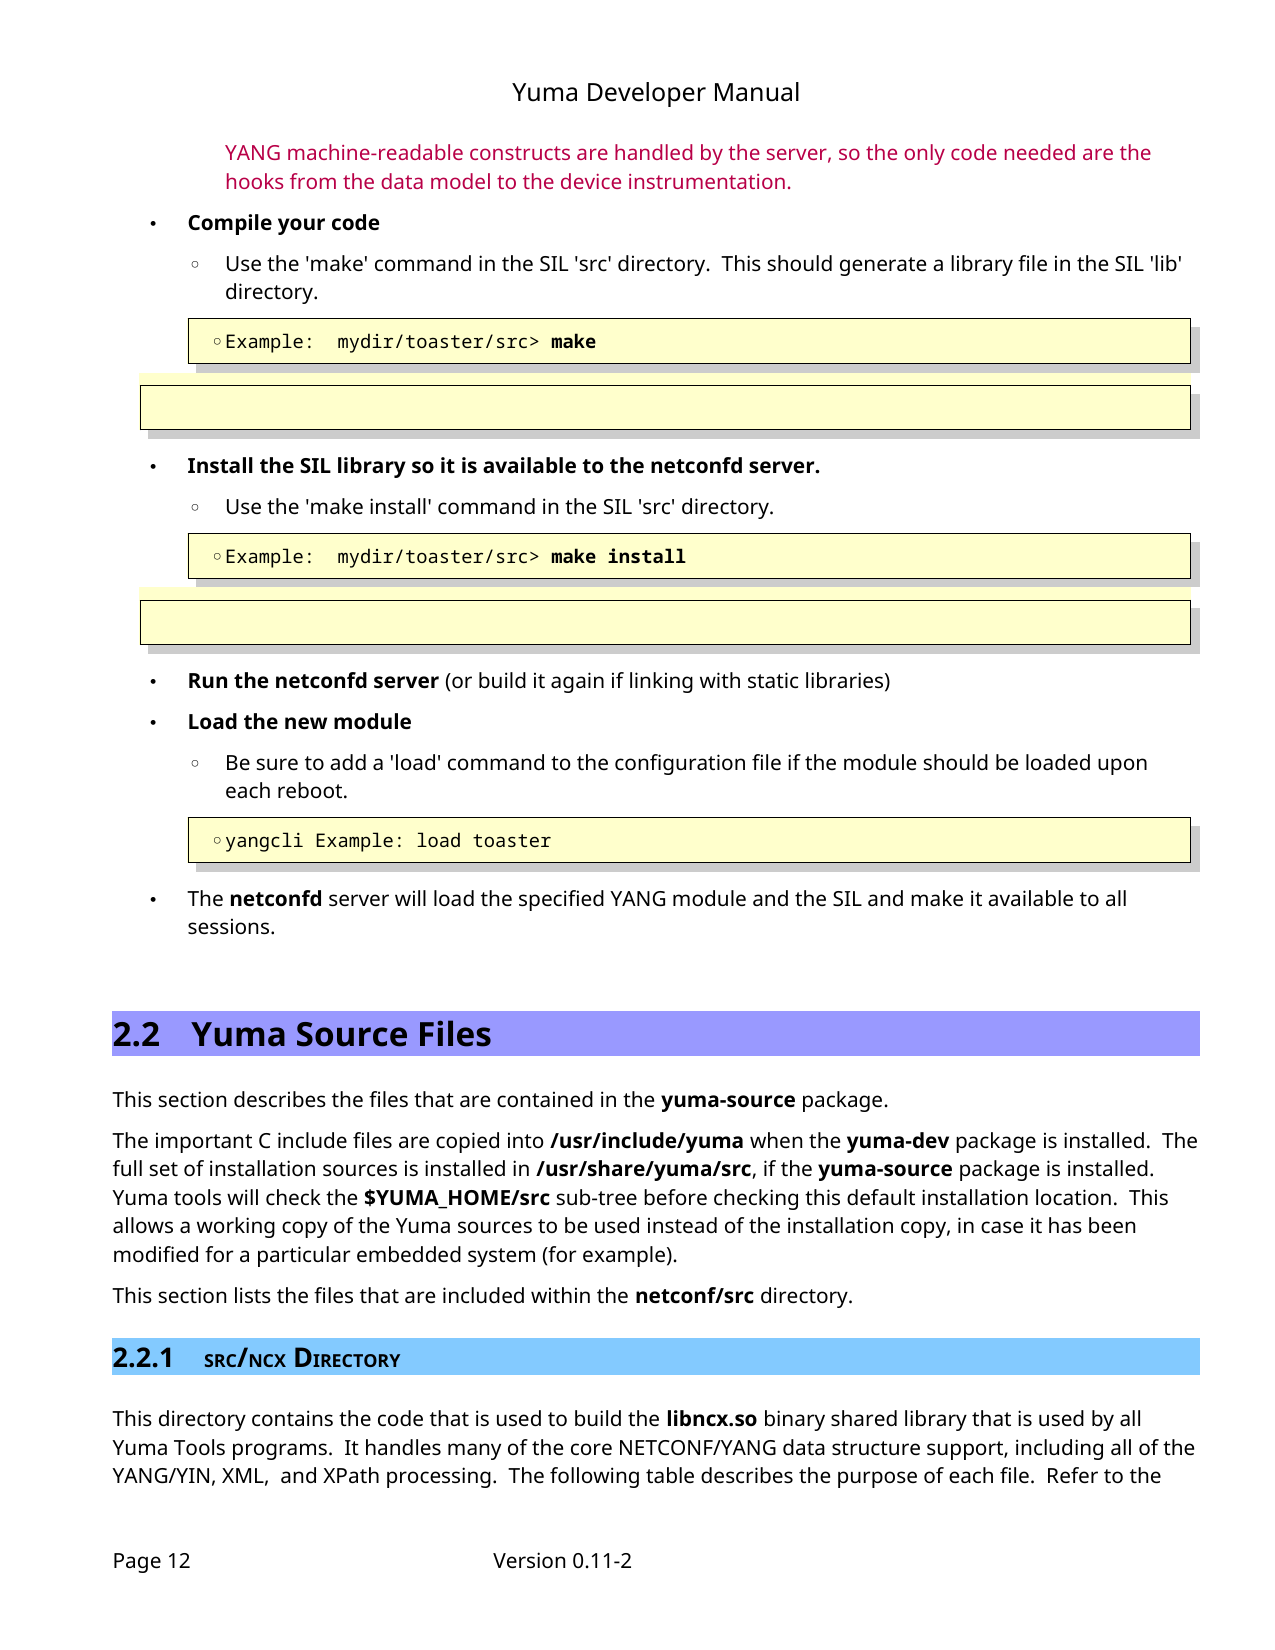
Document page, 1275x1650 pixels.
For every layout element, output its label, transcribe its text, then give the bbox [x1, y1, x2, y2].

list Use the 'make install' command in the SIL 'src' directory. [187, 492, 1200, 521]
list YANG machine-readable constructs are handled by the server, so the only code needed are the hooks from the data model to the device instrumentation. [187, 138, 1200, 195]
text This directory contains the code that is used to build the libncx.so binary shared library that is used by all Yuma Tools programs. It handles many of the core NETCONF/YANG data structure support, including all of the YANG/YIN, XML, and XPath processing. The following table describes the purpose of each file. Refer to the [112, 1404, 1200, 1490]
list The netconfd server will load the specified YANG module and the SIL and make it available to all sessions. [150, 884, 1200, 941]
list Use the 'make' command in the SIL 'src' directory. This should generate a library file in the SIL 'lib' directory. [187, 249, 1200, 306]
list Install the SIL library so it is available to the netconfd server. [150, 451, 1200, 479]
text This section lists the files that are included within the netconf/src directory. [112, 1281, 1200, 1309]
subtitle src/ncx Directory [112, 1338, 1200, 1375]
list Be sure to add a 'load' command to the configuration file if the module should be loaded upon each reboot. [187, 748, 1200, 805]
list Compile your code [150, 208, 1200, 236]
list Run the netconfd server (or build it again if linking with static libraries) [150, 666, 1200, 694]
list Example: mydir/toaster/src> make install [189, 534, 1190, 578]
list yangcli Example: load toaster [189, 818, 1190, 862]
list Example: mydir/toaster/src> make [189, 319, 1190, 363]
text This section describes the files that are contained in the yuma-source package. [112, 1085, 1200, 1114]
subtitle Yuma Source Files [112, 1011, 1200, 1056]
list Load the new module [150, 707, 1200, 735]
text The important C include files are copied into /usr/include/yuma when the yuma-dev package is installed. The full set of installation sources is installed in /usr/share/yuma/src, if the yuma-source package is installed. Yuma tools will check the $YUMA_HOME/src sub-tree before checking this default installation location. This allows a working copy of the Yuma sources to be used instead of the installation copy, in case it has been modified for a particular embedded system (for example). [112, 1126, 1200, 1268]
